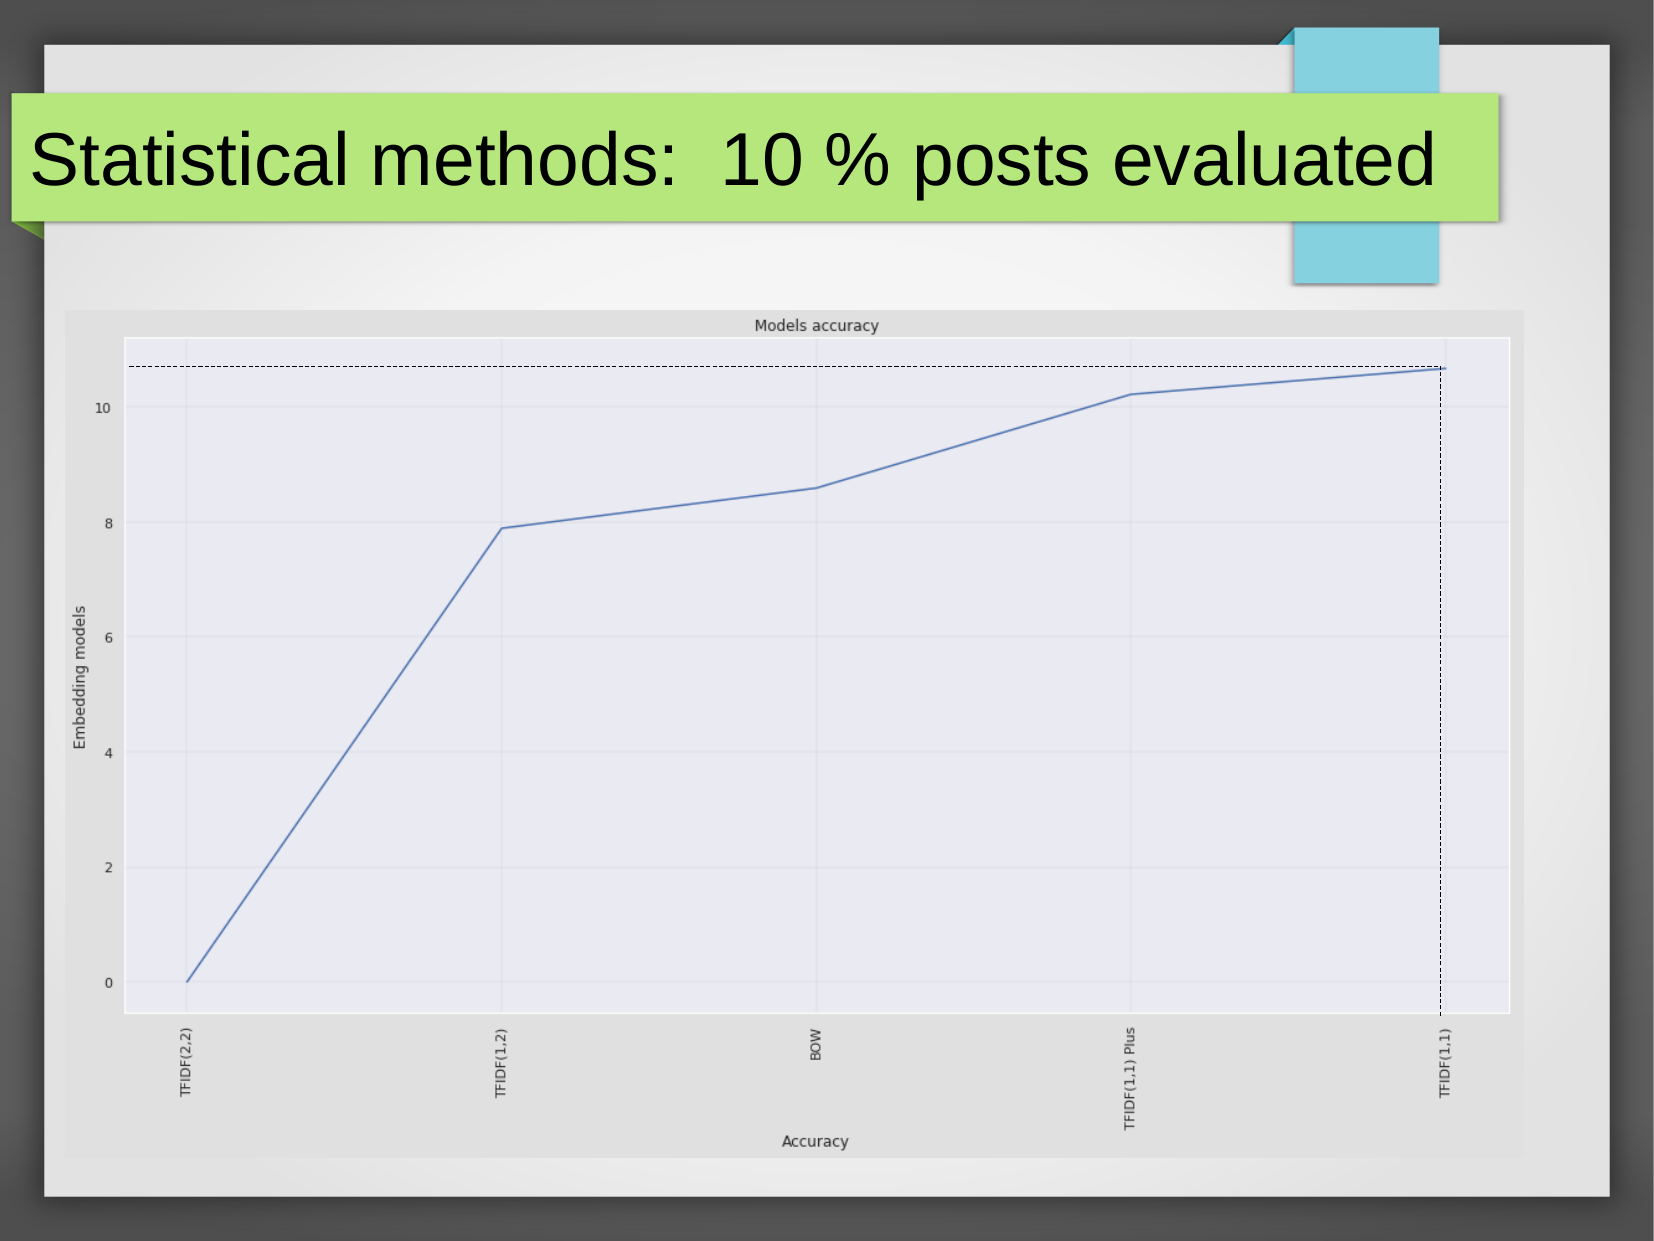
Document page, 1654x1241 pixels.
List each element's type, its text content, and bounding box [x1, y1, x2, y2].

title Statistical methods: 10 % posts evaluated [29, 75, 1495, 244]
picture [0, 0, 1654, 1241]
